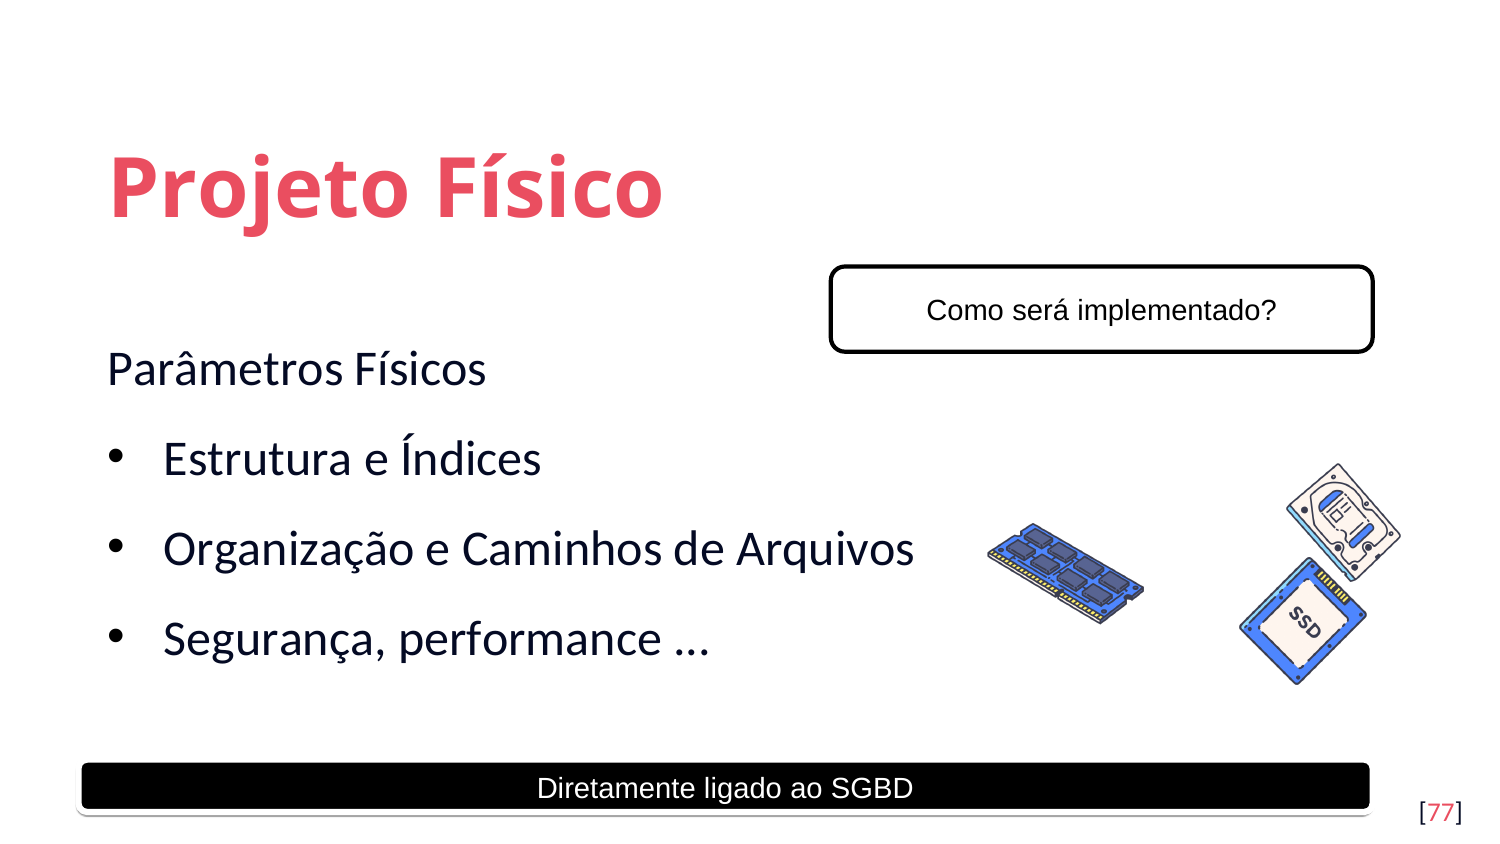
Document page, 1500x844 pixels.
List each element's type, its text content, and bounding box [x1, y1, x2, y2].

text_box Projeto Físico [92, 104, 1408, 243]
text_box Como será implementado? [830, 266, 1373, 352]
slide_number [77] [1403, 779, 1494, 844]
text_box Diretamente ligado ao SGBD [78, 759, 1373, 813]
text_box Parâmetros Físicos Estrutura e Índices Organização e Caminhos de Arquivos Segurança, performance ... [92, 243, 1408, 749]
picture [969, 443, 1420, 697]
